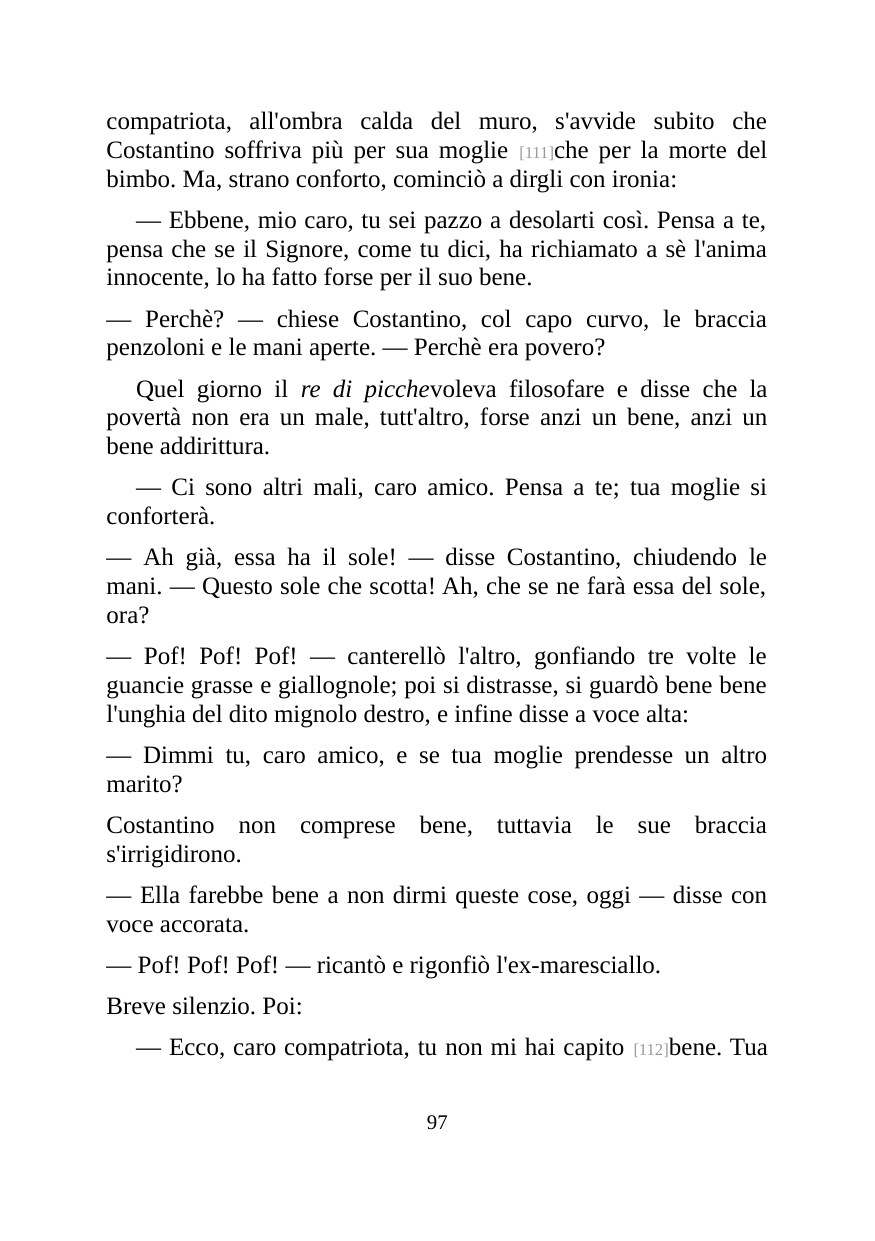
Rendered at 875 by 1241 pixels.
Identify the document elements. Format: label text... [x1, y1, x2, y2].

text Breve silenzio. Poi: [106, 991, 768, 1020]
text ― Ebbene, mio caro, tu sei pazzo a desolarti così. Pensa a te, pensa che se il Signore, come tu dici, ha richiamato a sè l'anima innocente, lo ha fatto forse per il suo bene. [106, 205, 768, 291]
text ― Ecco, caro compatriota, tu non mi hai capito [112]bene. Tua [106, 1032, 768, 1061]
text ― Perchè? ― chiese Costantino, col capo curvo, le braccia penzoloni e le mani aperte. ― Perchè era povero? [106, 304, 768, 361]
text ― Dimmi tu, caro amico, e se tua moglie prendesse un altro marito? [106, 740, 768, 797]
text ― Ci sono altri mali, caro amico. Pensa a te; tua moglie si conforterà. [106, 472, 768, 530]
text ― Pof! Pof! Pof! ― ricantò e rigonfiò l'ex-maresciallo. [106, 950, 768, 979]
text compatriota, all'ombra calda del muro, s'avvide subito che Costantino soffriva più per sua moglie [111]che per la morte del bimbo. Ma, strano conforto, cominciò a dirgli con ironia: [106, 106, 768, 192]
text ― Ella farebbe bene a non dirmi queste cose, oggi ― disse con voce accorata. [106, 880, 768, 937]
text Quel giorno il re di picchevoleva filosofare e disse che la povertà non era un male, tutt'altro, forse anzi un bene, anzi un bene addirittura. [106, 374, 768, 460]
text ― Pof! Pof! Pof! ― canterellò l'altro, gonfiando tre volte le guancie grasse e giallognole; poi si distrasse, si guardò bene bene l'unghia del dito mignolo destro, e infine disse a voce alta: [106, 641, 768, 727]
text ― Ah già, essa ha il sole! ― disse Costantino, chiudendo le mani. ― Questo sole che scotta! Ah, che se ne farà essa del sole, ora? [106, 542, 768, 629]
text Costantino non comprese bene, tuttavia le sue braccia s'irrigidirono. [106, 810, 768, 867]
